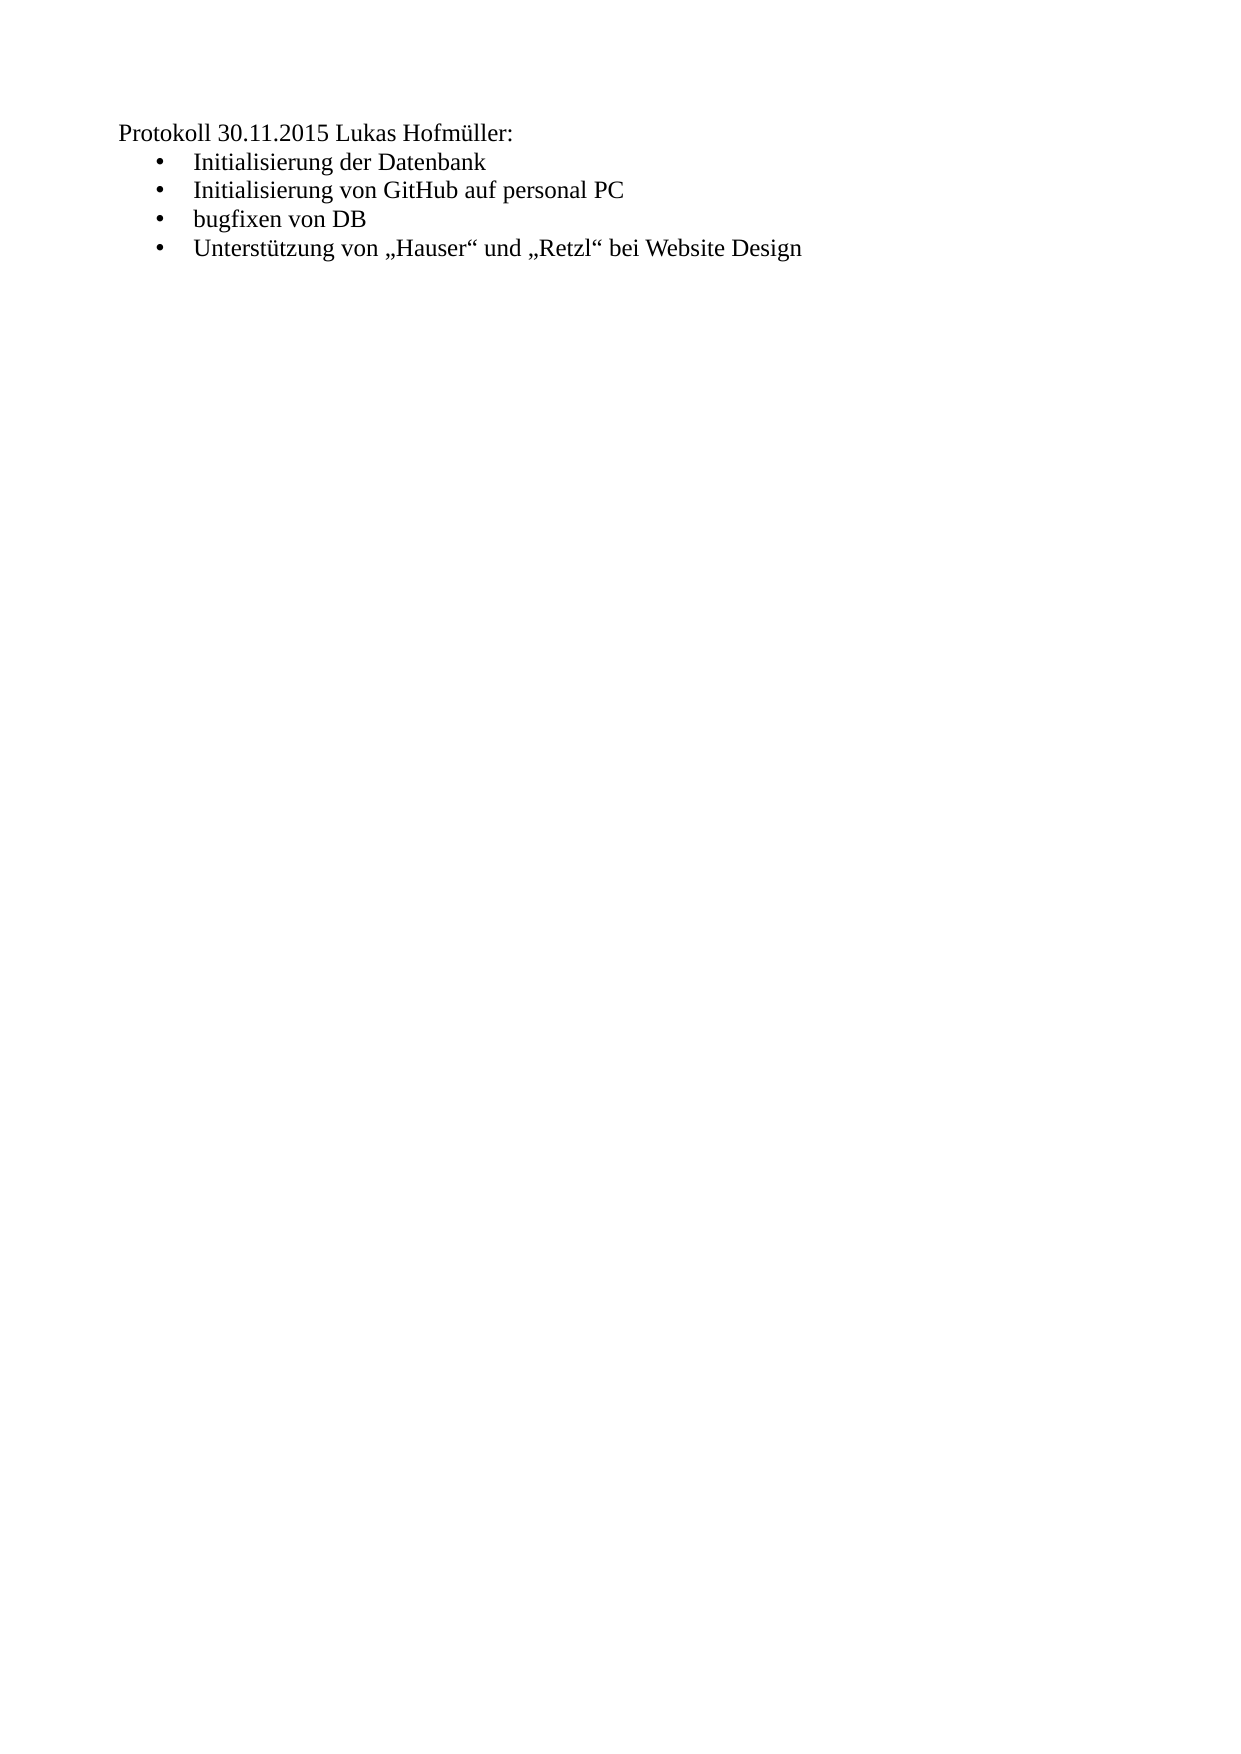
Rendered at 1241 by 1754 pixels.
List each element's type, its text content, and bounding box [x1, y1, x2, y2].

list bugfixen von DB [156, 204, 1122, 233]
list Unterstützung von „Hauser“ und „Retzl“ bei Website Design [156, 233, 1122, 262]
text Protokoll 30.11.2015 Lukas Hofmüller: [118, 118, 1122, 147]
list Initialisierung der Datenbank [156, 147, 1122, 176]
list Initialisierung von GitHub auf personal PC [156, 176, 1122, 204]
